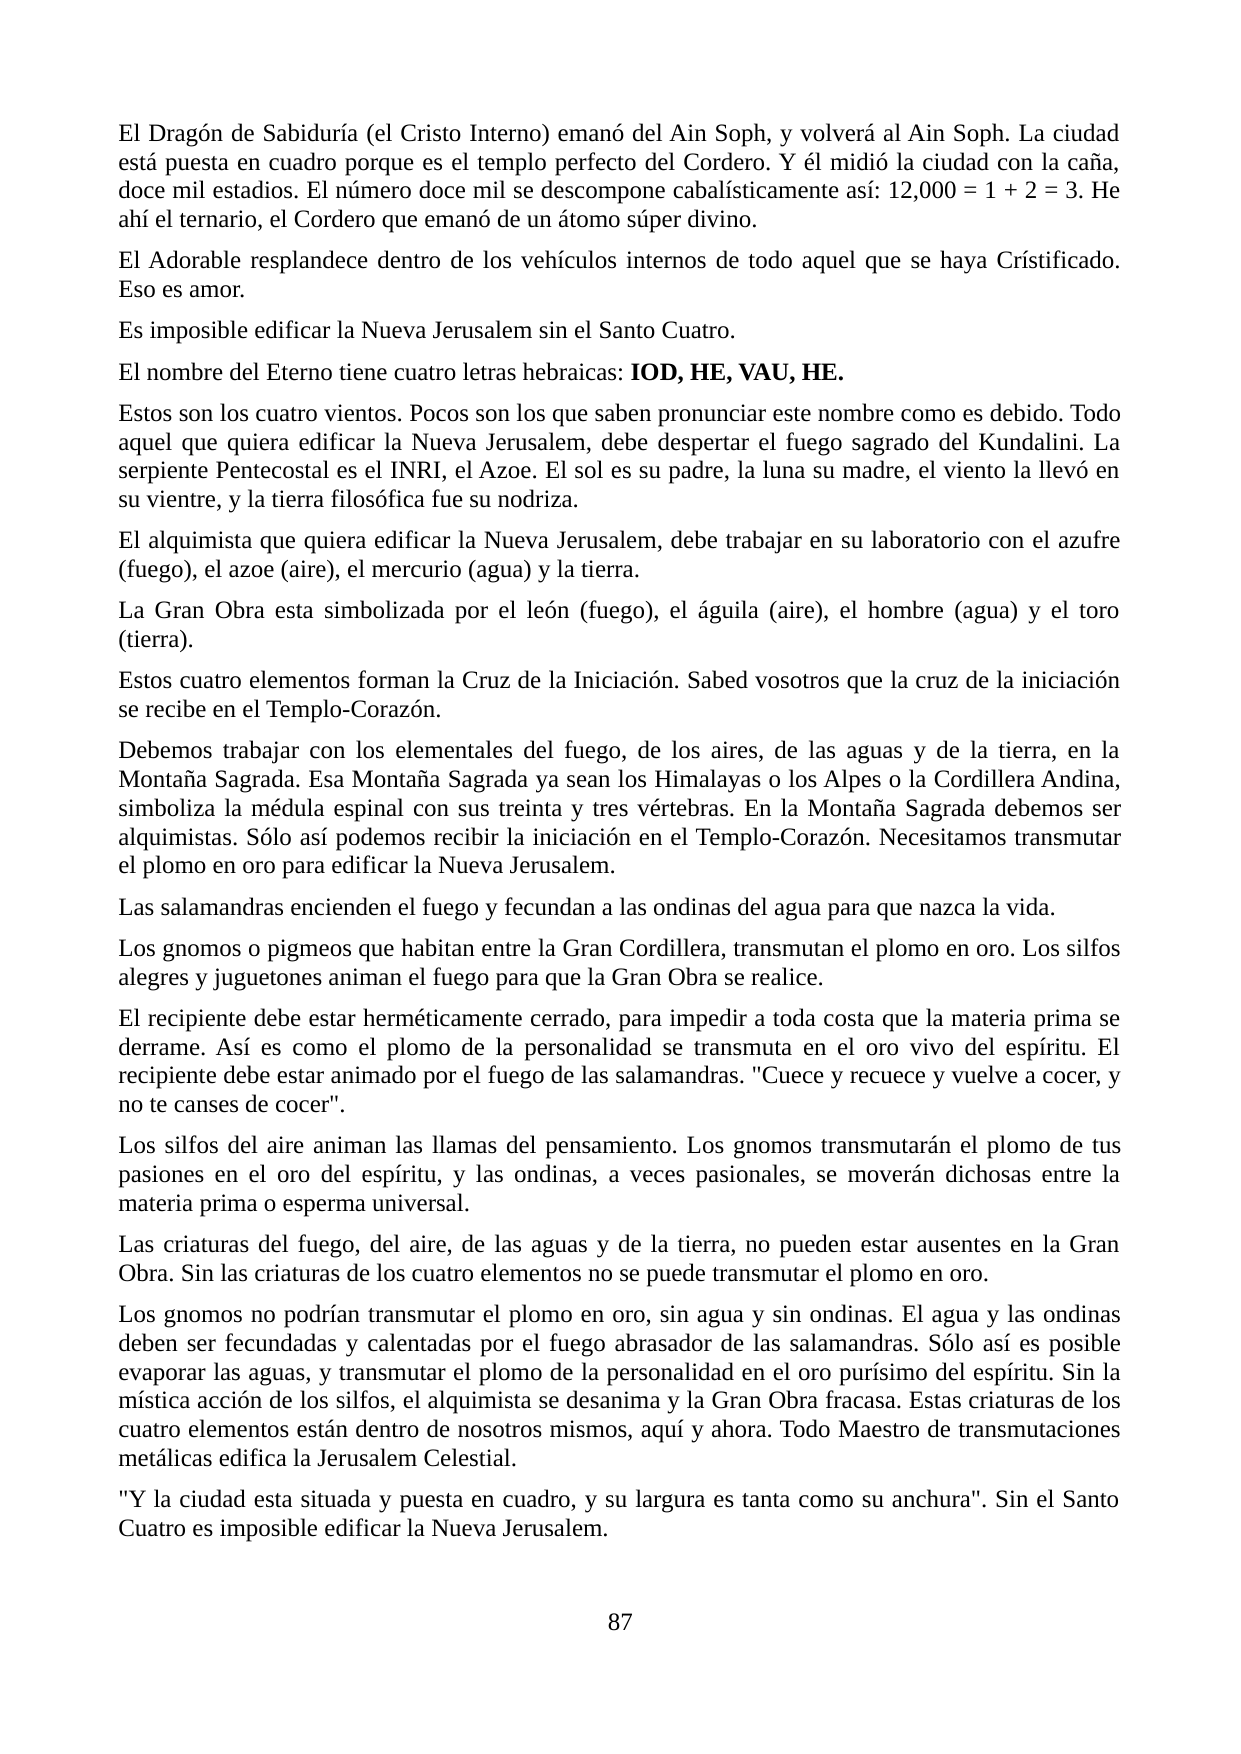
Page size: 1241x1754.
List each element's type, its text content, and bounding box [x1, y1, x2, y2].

text Debemos trabajar con los elementales del fuego, de los aires, de las aguas y de la tierra, en la Montaña Sagrada. Esa Montaña Sagrada ya sean los Himalayas o los Alpes o la Cordillera Andina, simboliza la médula espinal con sus treinta y tres vértebras. En la Montaña Sagrada debemos ser alquimistas. Sólo así podemos recibir la iniciación en el Templo-Corazón. Necesitamos transmutar el plomo en oro para edificar la Nueva Jerusalem. [118, 736, 1122, 879]
text Las criaturas del fuego, del aire, de las aguas y de la tierra, no pueden estar ausentes en la Gran Obra. Sin las criaturas de los cuatro elementos no se puede transmutar el plomo en oro. [118, 1229, 1122, 1287]
text Los silfos del aire animan las llamas del pensamiento. Los gnomos transmutarán el plomo de tus pasiones en el oro del espíritu, y las ondinas, a veces pasionales, se moverán dichosas entre la materia prima o esperma universal. [118, 1131, 1122, 1217]
text Las salamandras encienden el fuego y fecundan a las ondinas del agua para que nazca la vida. [118, 892, 1122, 921]
text El alquimista que quiera edificar la Nueva Jerusalem, debe trabajar en su laboratorio con el azufre (fuego), el azoe (aire), el mercurio (agua) y la tierra. [118, 526, 1122, 583]
text Estos cuatro elementos forman la Cruz de la Iniciación. Sabed vosotros que la cruz de la iniciación se recibe en el Templo-Corazón. [118, 666, 1122, 723]
text El Adorable resplandece dentro de los vehículos internos de todo aquel que se haya Crístificado. Eso es amor. [118, 246, 1122, 303]
text Los gnomos o pigmeos que habitan entre la Gran Cordillera, transmutan el plomo en oro. Los silfos alegres y juguetones animan el fuego para que la Gran Obra se realice. [118, 933, 1122, 991]
text El Dragón de Sabiduría (el Cristo Interno) emanó del Ain Soph, y volverá al Ain Soph. La ciudad está puesta en cuadro porque es el templo perfecto del Cordero. Y él midió la ciudad con la caña, doce mil estadios. El número doce mil se descompone cabalísticamente así: 12,000 = 1 + 2 = 3. He ahí el ternario, el Cordero que emanó de un átomo súper divino. [118, 118, 1122, 233]
text El nombre del Eterno tiene cuatro letras hebraicas: IOD, HE, VAU, HE. [118, 357, 1122, 386]
text "Y la ciudad esta situada y puesta en cuadro, y su largura es tanta como su anchura". Sin el Santo Cuatro es imposible edificar la Nueva Jerusalem. [118, 1484, 1122, 1542]
text Estos son los cuatro vientos. Pocos son los que saben pronunciar este nombre como es debido. Todo aquel que quiera edificar la Nueva Jerusalem, debe despertar el fuego sagrado del Kundalini. La serpiente Pentecostal es el INRI, el Azoe. El sol es su padre, la luna su madre, el viento la llevó en su vientre, y la tierra filosófica fue su nodriza. [118, 398, 1122, 513]
text Los gnomos no podrían transmutar el plomo en oro, sin agua y sin ondinas. El agua y las ondinas deben ser fecundadas y calentadas por el fuego abrasador de las salamandras. Sólo así es posible evaporar las aguas, y transmutar el plomo de la personalidad en el oro purísimo del espíritu. Sin la mística acción de los silfos, el alquimista se desanima y la Gran Obra fracasa. Estas criaturas de los cuatro elementos están dentro de nosotros mismos, aquí y ahora. Todo Maestro de transmutaciones metálicas edifica la Jerusalem Celestial. [118, 1299, 1122, 1472]
text El recipiente debe estar herméticamente cerrado, para impedir a toda costa que la materia prima se derrame. Así es como el plomo de la personalidad se transmuta en el oro vivo del espíritu. El recipiente debe estar animado por el fuego de las salamandras. "Cuece y recuece y vuelve a cocer, y no te canses de cocer". [118, 1003, 1122, 1118]
text Es imposible edificar la Nueva Jerusalem sin el Santo Cuatro. [118, 316, 1122, 344]
text La Gran Obra esta simbolizada por el león (fuego), el águila (aire), el hombre (agua) y el toro (tierra). [118, 596, 1122, 653]
